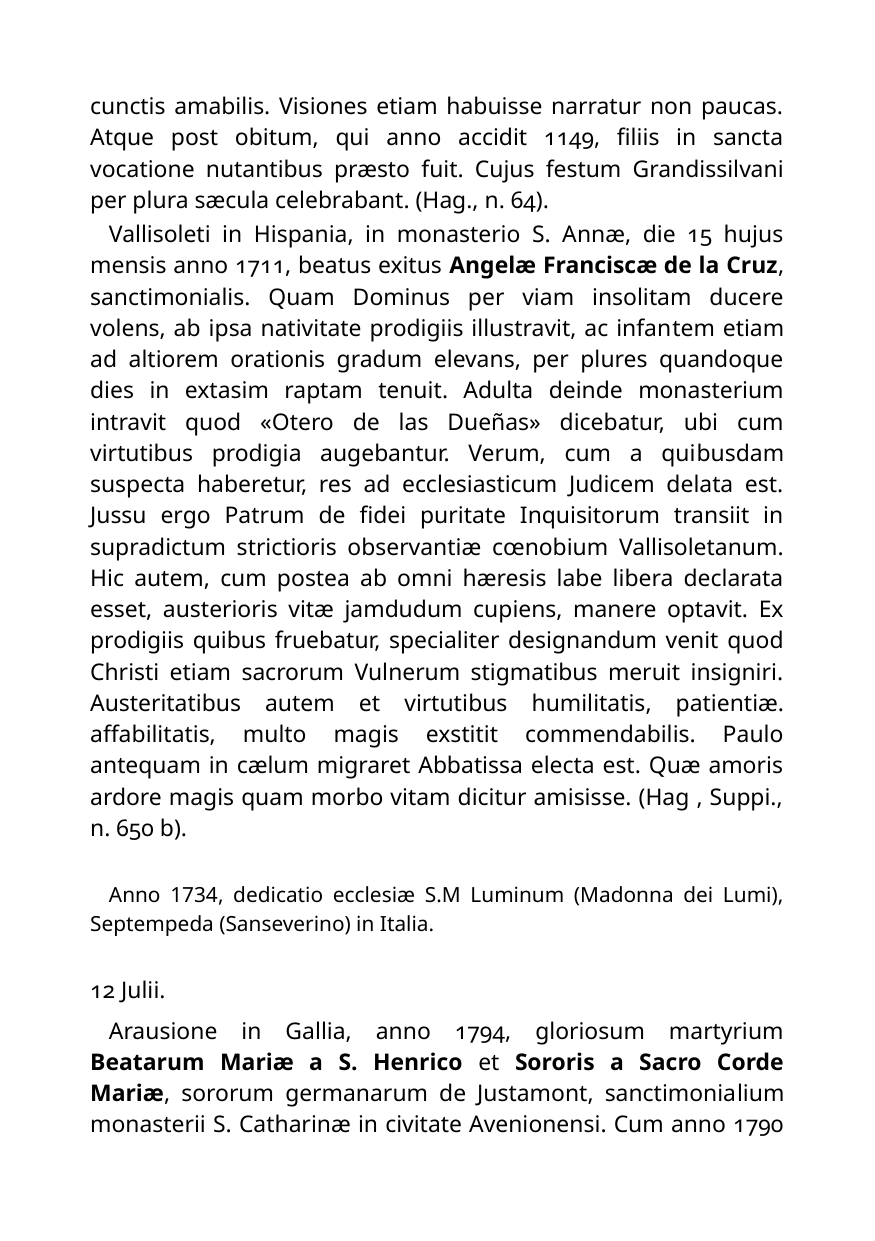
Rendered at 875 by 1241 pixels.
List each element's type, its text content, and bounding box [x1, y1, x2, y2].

text Anno 1734, dedicatio ecclesiæ S.M Luminum (Madonna dei Lumi), Septempeda (Sanseverino) in Italia. [90, 880, 784, 937]
text Arausione in Gallia, anno 1794, gloriosum martyrium Beatarum Mariæ a S. Henrico et Sororis a Sacro Corde Mariæ, sororum germanarum de Justamont, sanctimonia­lium monasterii S. Catharinæ in civitate Avenionensi. Cum anno 1790 [90, 1015, 784, 1140]
text Vallisoleti in Hispania, in monasterio S. Annæ, die 15 hujus mensis anno 1711, beatus exitus Angelæ Franciscæ de la Cruz, sanctimonialis. Quam Dominus per viam insolitam ducere volens, ab ipsa nativitate prodigiis illustravit, ac infan­tem etiam ad altiorem orationis gradum elevans, per plures quandoque dies in extasim raptam tenuit. Adulta deinde monasterium intravit quod «Otero de las Dueñas» dicebatur, ubi cum virtutibus prodigia augebantur. Verum, cum a qui­busdam suspecta haberetur, res ad ecclesiasticum Judicem delata est. Jussu ergo Patrum de fidei puritate Inquisitorum transiit in supradictum strictioris observantiæ cœnobium Vallisoletanum. Hic autem, cum postea ab omni hæresis labe libera declarata esset, austerioris vitæ jamdudum cupiens, manere optavit. Ex prodigiis quibus fruebatur, specialiter designandum venit quod Christi etiam sacrorum Vulnerum stigmatibus meruit insigniri. Austeritatibus autem et virtuti­bus humilitatis, patientiæ. affabilitatis, multo magis exstitit commendabilis. Paulo antequam in cælum migraret Abbatissa electa est. Quæ amoris ardore magis quam morbo vitam dicitur amisisse. (Hag , Suppi., n. 650 b). [90, 218, 784, 843]
text 12 Julii. [90, 974, 784, 1006]
text cunctis amabilis. Visiones etiam habuisse narratur non paucas. Atque post obitum, qui anno accidit 1149, filiis in sancta vocatione nutantibus præsto fuit. Cujus festum Grandissilvani per plura sæcula celebra­bant. (Hag., n. 64). [90, 90, 784, 215]
